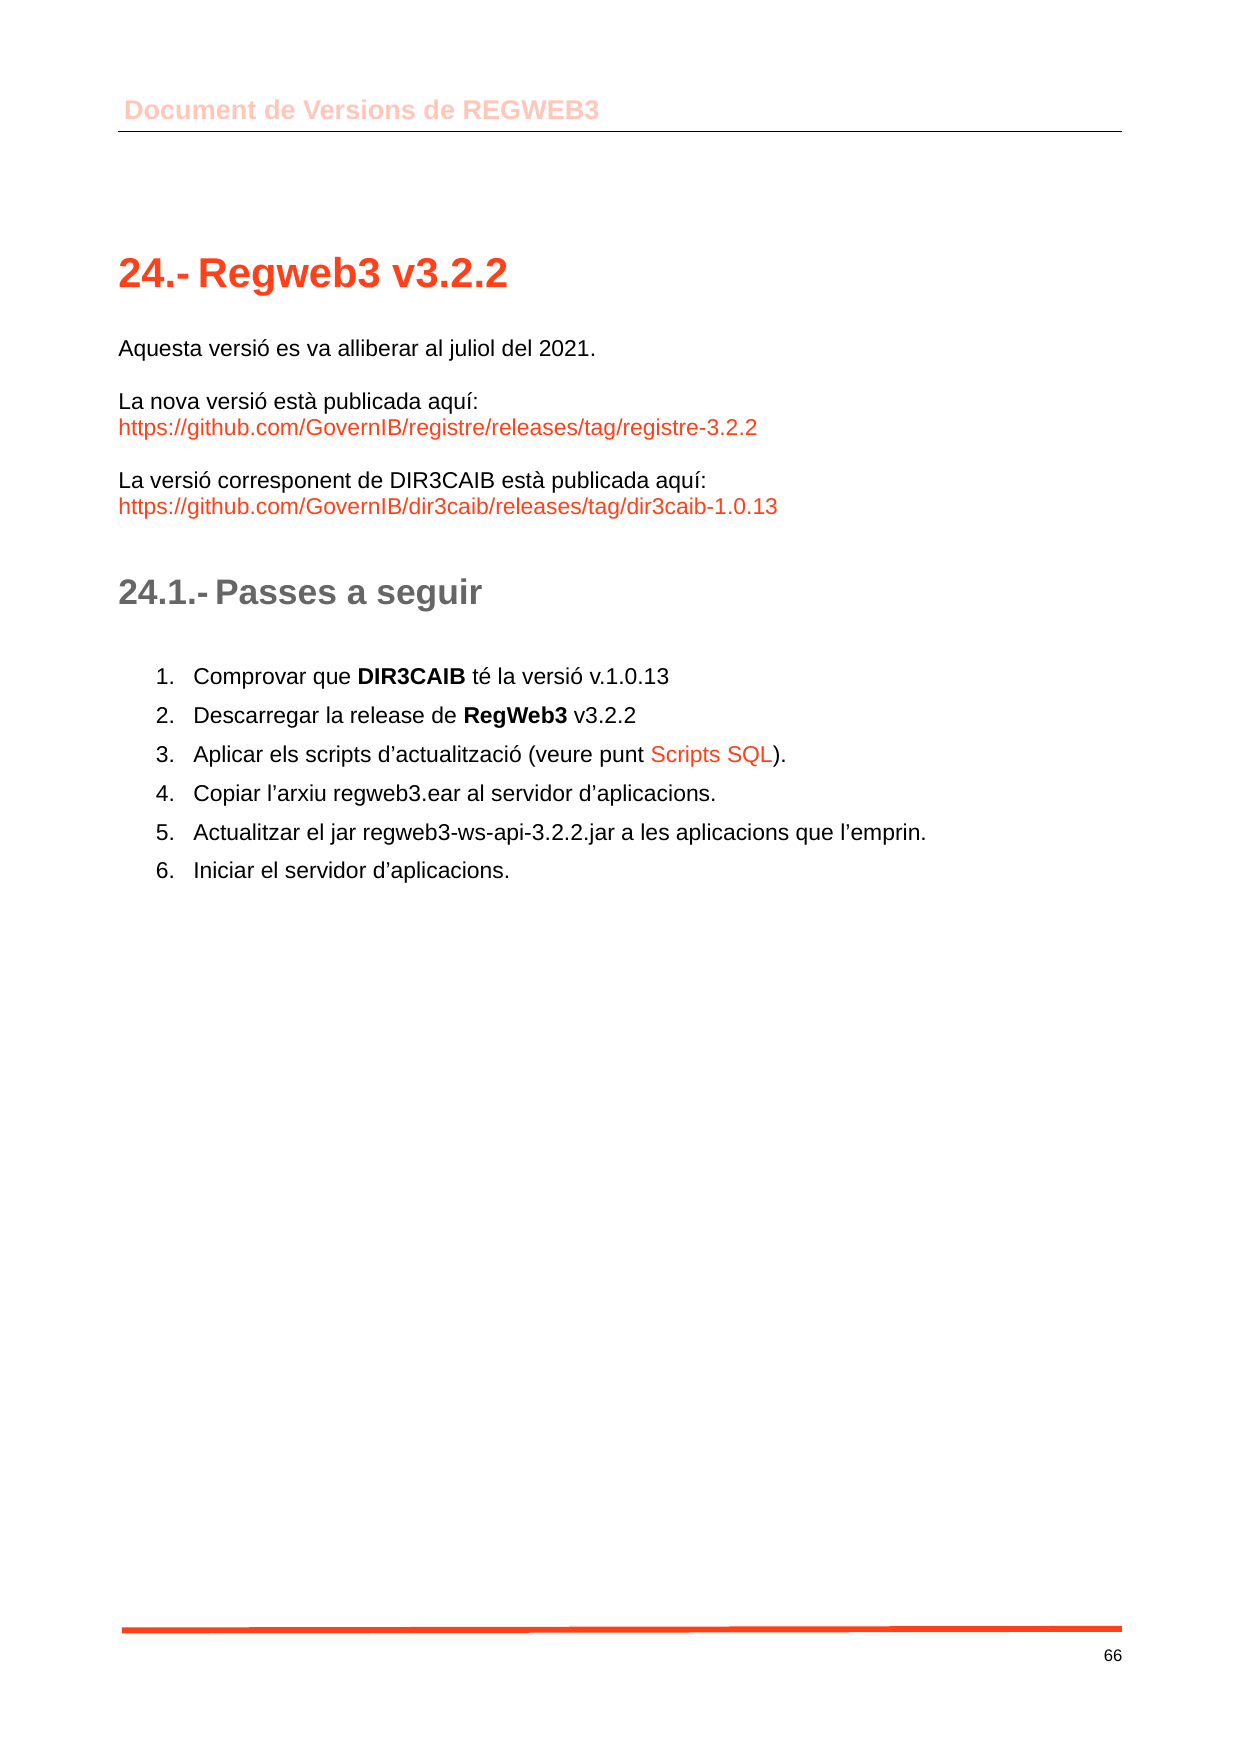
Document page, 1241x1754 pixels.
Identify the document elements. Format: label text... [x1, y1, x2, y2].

subtitle Regweb3 v3.2.2 [118, 248, 1122, 296]
list Iniciar el servidor d’aplicacions. [156, 857, 1122, 884]
list Actualitzar el jar regweb3-ws-api-3.2.2.jar a les aplicacions que l’emprin. [156, 818, 1122, 845]
subtitle Passes a seguir [118, 571, 1122, 612]
list Descarregar la release de RegWeb3 v3.2.2 [156, 702, 1122, 728]
text https://github.com/GovernIB/dir3caib/releases/tag/dir3caib-1.0.13 [118, 493, 1122, 519]
text Aquesta versió es va alliberar al juliol del 2021. [118, 335, 1122, 361]
text La nova versió està publicada aquí: [118, 388, 1122, 414]
list Aplicar els scripts d’actualització (veure punt Scripts SQL). [156, 741, 1122, 767]
text La versió corresponent de DIR3CAIB està publicada aquí: [118, 467, 1122, 493]
text https://github.com/GovernIB/registre/releases/tag/registre-3.2.2 [118, 414, 1122, 441]
list Copiar l’arxiu regweb3.ear al servidor d’aplicacions. [156, 779, 1122, 806]
list Comprovar que DIR3CAIB té la versió v.1.0.13 [156, 663, 1122, 689]
